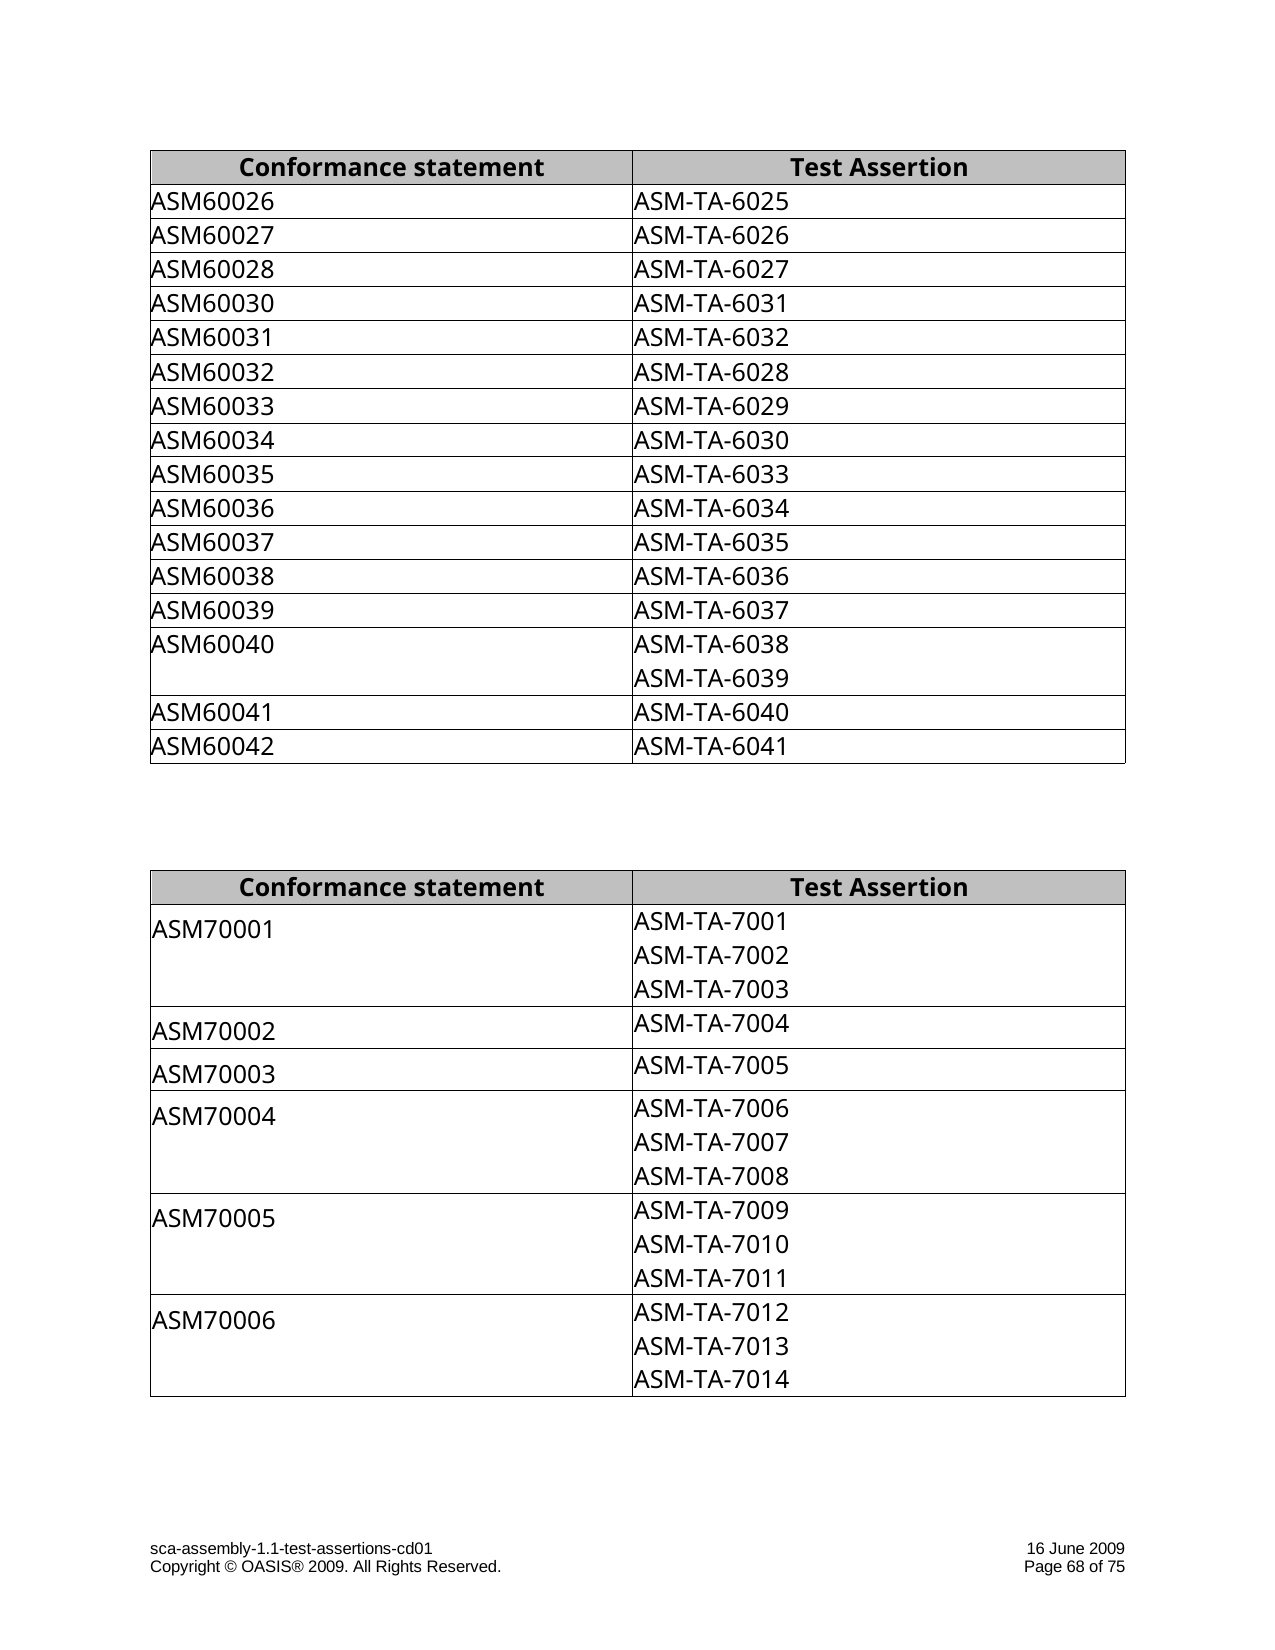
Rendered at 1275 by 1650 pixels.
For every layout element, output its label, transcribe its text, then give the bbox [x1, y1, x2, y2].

table_cell ASM60041 [151, 696, 632, 729]
table_cell ASM60039 [151, 594, 632, 627]
table_cell ASM-TA-7006 ASM-TA-7007 ASM-TA-7008 [633, 1091, 1125, 1193]
table_cell ASM70004 [151, 1091, 632, 1193]
table_cell ASM-TA-6026 [633, 219, 1125, 252]
table_cell ASM60034 [151, 424, 632, 456]
table_cell ASM60038 [151, 560, 632, 593]
table_cell ASM-TA-6041 [633, 730, 1125, 763]
table_cell ASM-TA-7012 ASM-TA-7013 ASM-TA-7014 [633, 1295, 1125, 1396]
table_cell ASM-TA-6027 [633, 253, 1125, 286]
table_cell ASM70003 [151, 1049, 632, 1090]
table_cell ASM-TA-7004 [633, 1007, 1125, 1048]
table_cell ASM-TA-6032 [633, 321, 1125, 354]
table_cell ASM60028 [151, 253, 632, 286]
table_cell ASM70005 [151, 1194, 632, 1294]
table_cell ASM-TA-6028 [633, 355, 1125, 388]
table_cell ASM60036 [151, 492, 632, 525]
table_cell ASM-TA-6036 [633, 560, 1125, 593]
table_cell ASM-TA-6025 [633, 185, 1125, 218]
table_cell ASM-TA-7001 ASM-TA-7002 ASM-TA-7003 [633, 905, 1125, 1006]
table_cell ASM60030 [151, 287, 632, 320]
table_cell ASM70001 [151, 905, 632, 1006]
table_cell ASM60042 [151, 730, 632, 763]
table_cell ASM60040 [151, 628, 632, 695]
table_cell ASM-TA-6035 [633, 526, 1125, 559]
table_cell ASM-TA-6031 [633, 287, 1125, 320]
table_cell ASM70006 [151, 1295, 632, 1396]
table_cell ASM60032 [151, 355, 632, 388]
table_cell ASM-TA-6030 [633, 424, 1125, 456]
table_cell ASM70002 [151, 1007, 632, 1048]
table_cell ASM-TA-6029 [633, 389, 1125, 423]
table_cell ASM-TA-7009 ASM-TA-7010 ASM-TA-7011 [633, 1194, 1125, 1294]
table_cell ASM60027 [151, 219, 632, 252]
table_cell ASM60031 [151, 321, 632, 354]
table_cell ASM-TA-7005 [633, 1049, 1125, 1090]
table_cell ASM60037 [151, 526, 632, 559]
table_cell ASM-TA-6033 [633, 457, 1125, 491]
table_cell ASM-TA-6038 ASM-TA-6039 [633, 628, 1125, 695]
table_cell ASM60035 [151, 457, 632, 491]
table_cell ASM-TA-6034 [633, 492, 1125, 525]
table_cell ASM-TA-6040 [633, 696, 1125, 729]
table_cell ASM-TA-6037 [633, 594, 1125, 627]
table_cell ASM60033 [151, 389, 632, 423]
table_cell ASM60026 [151, 185, 632, 218]
